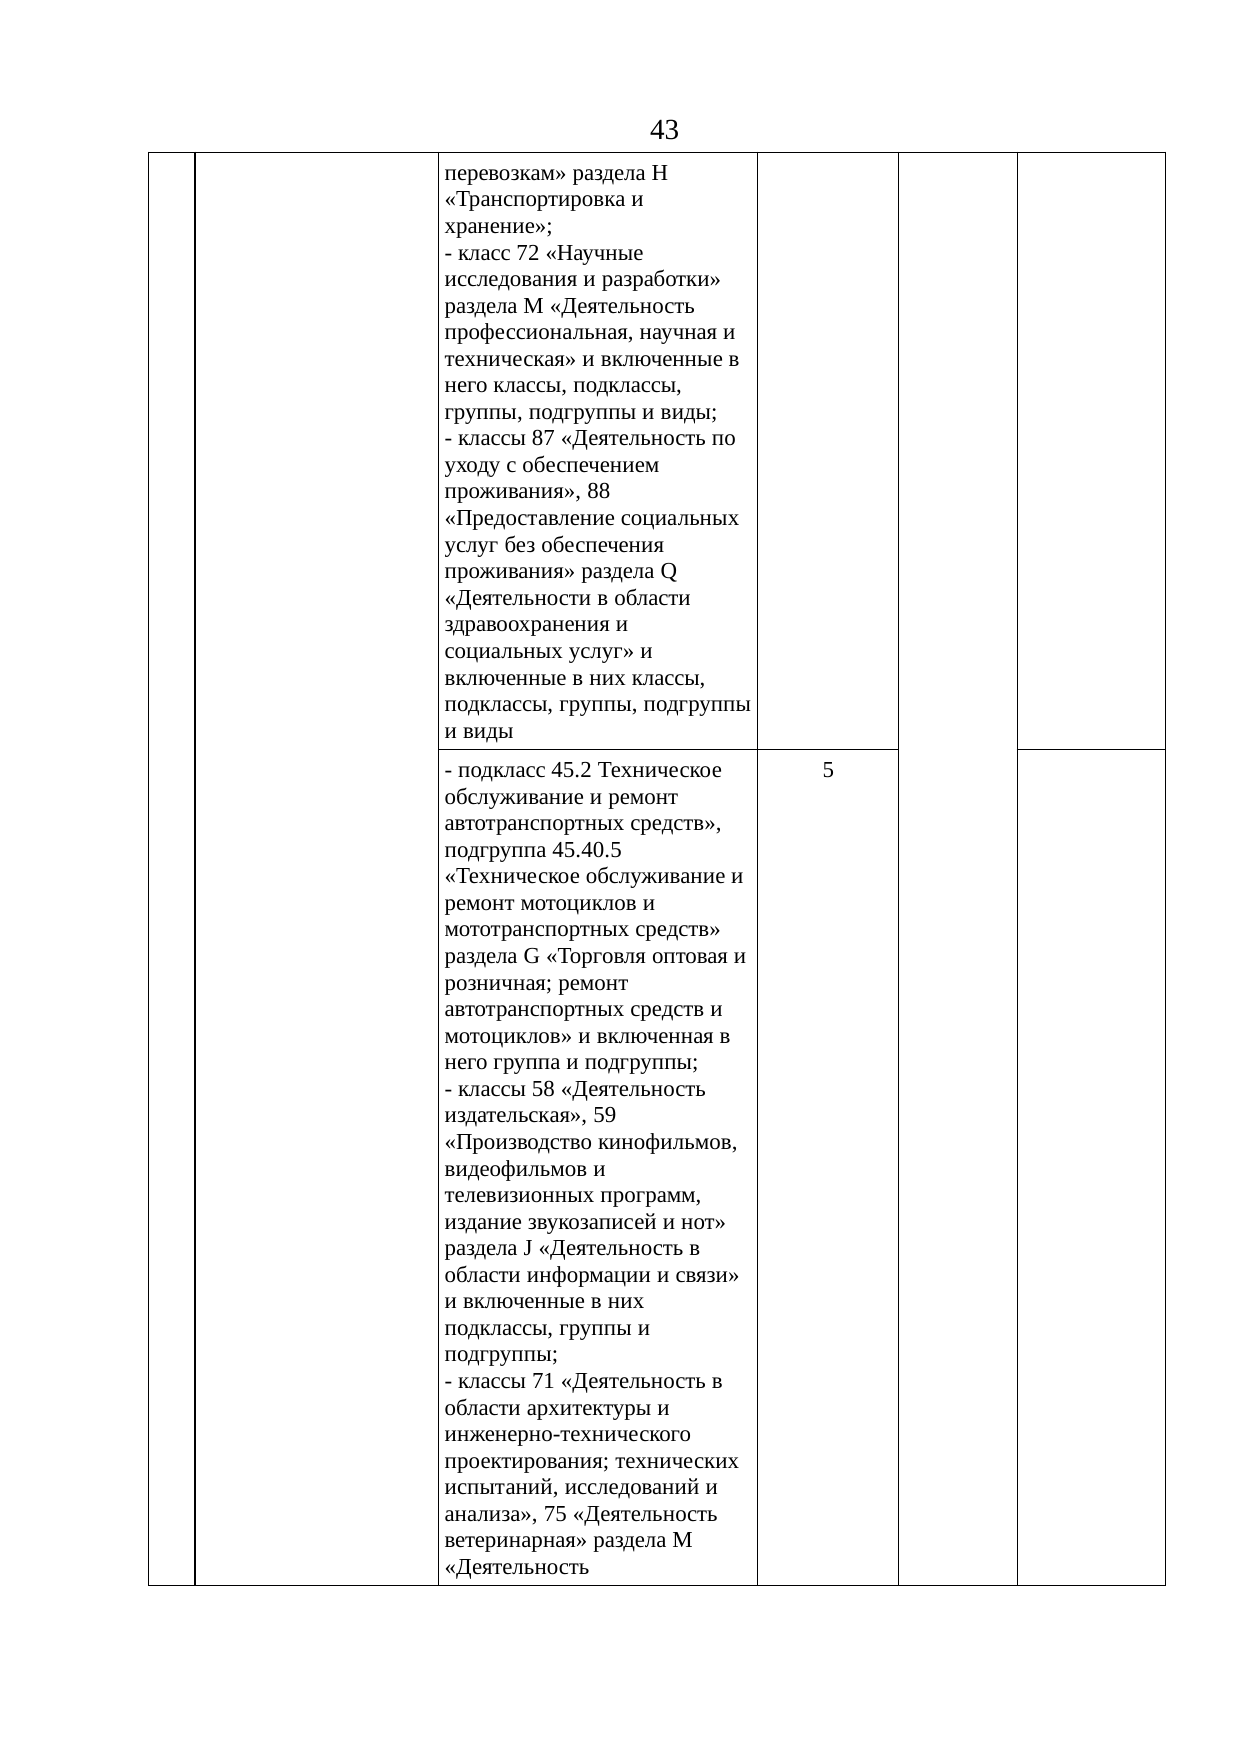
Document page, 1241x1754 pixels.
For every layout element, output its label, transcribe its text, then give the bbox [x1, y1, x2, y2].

table_cell - подкласс 45.2 Техническое обслуживание и ремонт автотранспортных средств», подгруппа 45.40.5 «Техническое обслуживание и ремонт мотоциклов и мототранспортных средств» раздела G «Торговля оптовая и розничная; ремонт автотранспортных средств и мотоциклов» и включенная в него группа и подгруппы; - классы 58 «Деятельность издательская», 59 «Производство кинофильмов, видеофильмов и телевизионных программ, издание звукозаписей и нот» раздела J «Деятельность в области информации и связи» и включенные в них подклассы, группы и подгруппы; - классы 71 «Деятельность в области архитектуры и инженерно-технического проектирования; технических испытаний, исследований и анализа», 75 «Деятельность ветеринарная» раздела М «Деятельность [439, 750, 757, 1585]
table_cell перевозкам» раздела Н «Транспортировка и хранение»; - класс 72 «Научные исследования и разработки» раздела М «Деятельность профессиональная, научная и техническая» и включенные в него классы, подклассы, группы, подгруппы и виды; - классы 87 «Деятельность по уходу с обеспечением проживания», 88 «Предоставление социальных услуг без обеспечения проживания» раздела Q «Деятельности в области здравоохранения и социальных услуг» и включенные в них классы, подклассы, группы, подгруппы и виды [439, 153, 757, 749]
table_cell [149, 153, 194, 1585]
table_cell [1018, 153, 1165, 749]
table_cell [899, 153, 1017, 1585]
table_cell [758, 153, 898, 749]
table_cell 5 [758, 750, 898, 1585]
table_cell [1018, 750, 1165, 1585]
table_cell [196, 153, 438, 1585]
